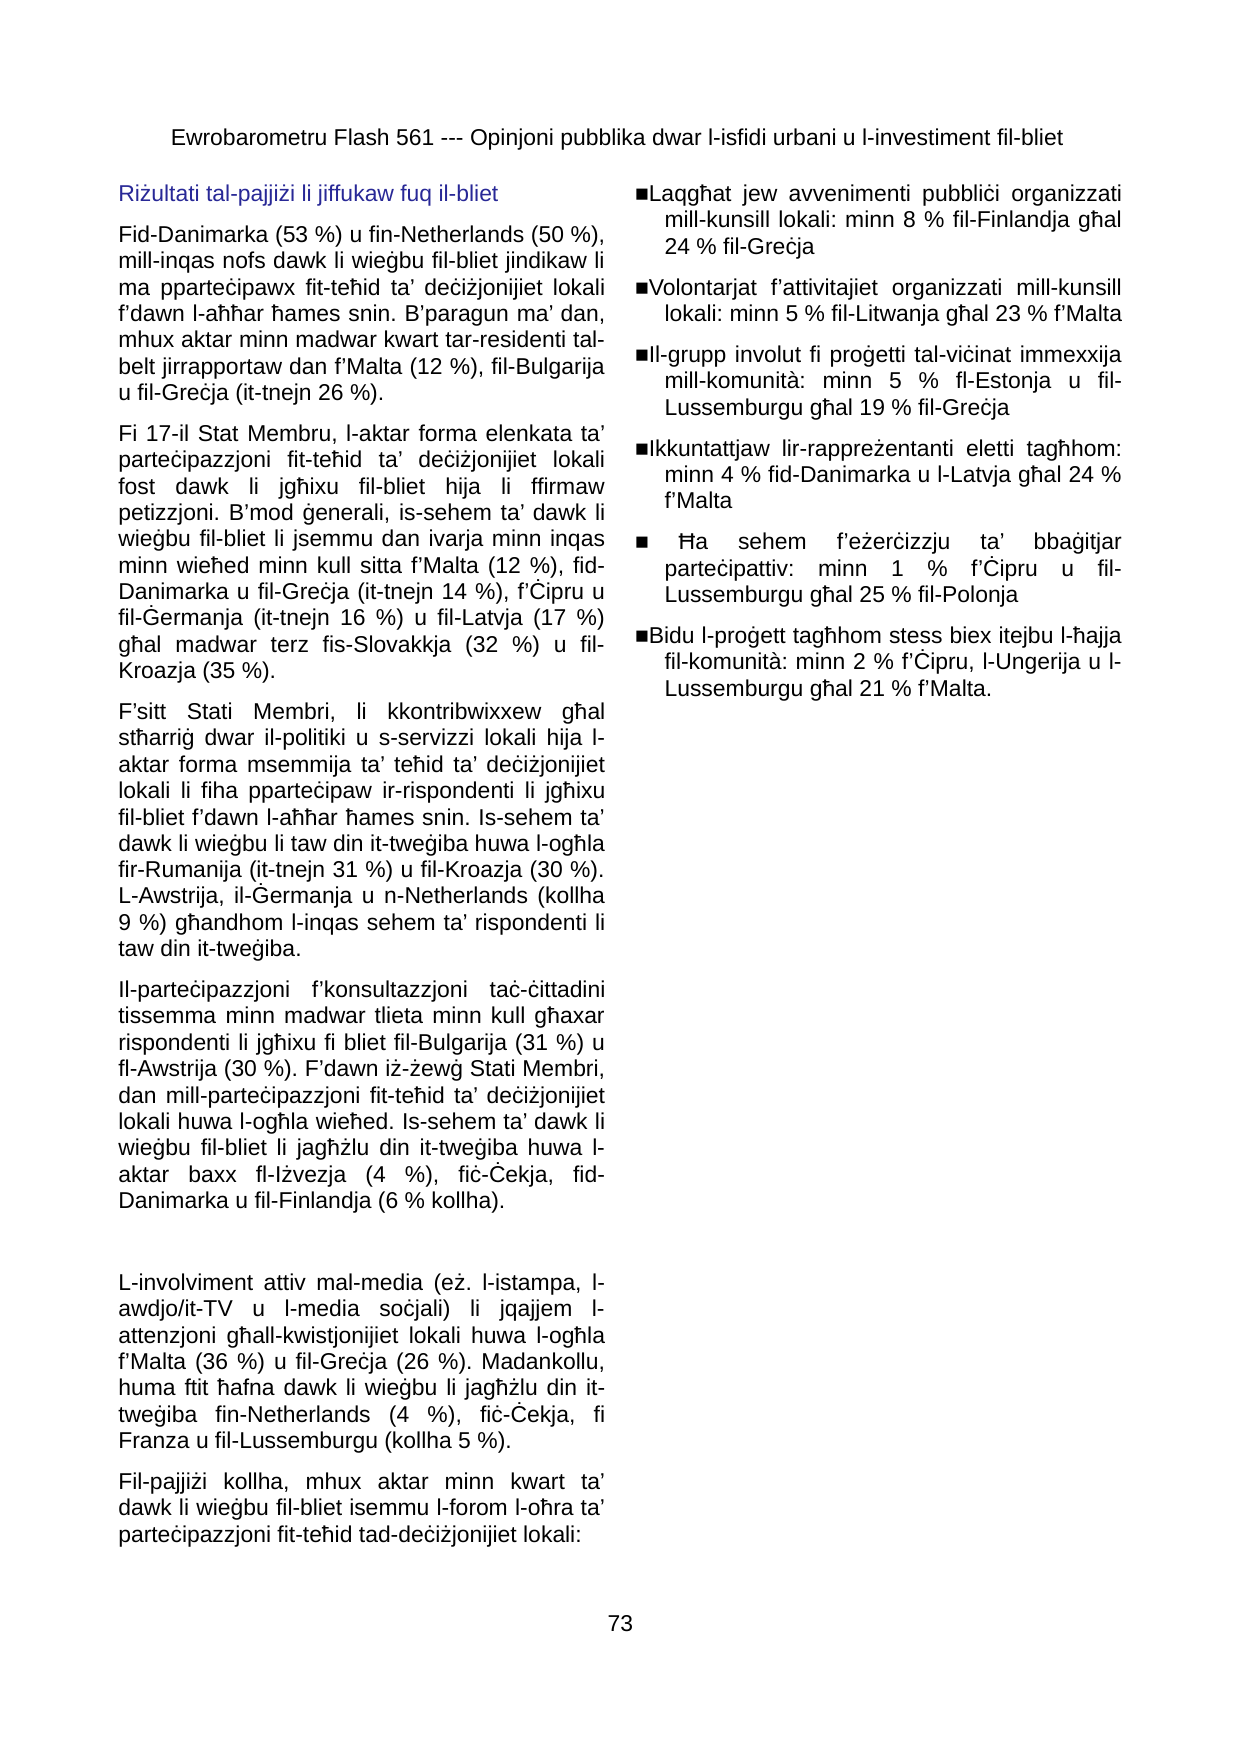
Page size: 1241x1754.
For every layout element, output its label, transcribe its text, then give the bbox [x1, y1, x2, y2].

text Fi 17-il Stat Membru, l-aktar forma elenkata ta’ parteċipazzjoni fit-teħid ta’ deċiżjonijiet lokali fost dawk li jgħixu fil-bliet hija li ffirmaw petizzjoni. B’mod ġenerali, is-sehem ta’ dawk li wieġbu fil-bliet li jsemmu dan ivarja minn inqas minn wieħed minn kull sitta f’Malta (12 %), fid-Danimarka u fil-Greċja (it-tnejn 14 %), f’Ċipru u fil-Ġermanja (it-tnejn 16 %) u fil-Latvja (17 %) għal madwar terz fis-Slovakkja (32 %) u fil-Kroazja (35 %). [118, 420, 605, 683]
text ■ Ħa sehem f’eżerċizzju ta’ bbaġitjar parteċipattiv: minn 1 % f’Ċipru u fil-Lussemburgu għal 25 % fil-Polonja [635, 528, 1122, 607]
text ■Laqgħat jew avvenimenti pubbliċi organizzati mill-kunsill lokali: minn 8 % fil-Finlandja għal 24 % fil-Greċja [635, 180, 1122, 259]
text L-involviment attiv mal-media (eż. l-istampa, l-awdjo/it-TV u l-media soċjali) li jqajjem l-attenzjoni għall-kwistjonijiet lokali huwa l-ogħla f’Malta (36 %) u fil-Greċja (26 %). Madankollu, huma ftit ħafna dawk li wieġbu li jagħżlu din it-tweġiba fin-Netherlands (4 %), fiċ-Ċekja, fi Franza u fil-Lussemburgu (kollha 5 %). [118, 1269, 605, 1453]
text F’sitt Stati Membri, li kkontribwixxew għal stħarriġ dwar il-politiki u s-servizzi lokali hija l-aktar forma msemmija ta’ teħid ta’ deċiżjonijiet lokali li fiha pparteċipaw ir-rispondenti li jgħixu fil-bliet f’dawn l-aħħar ħames snin. Is-sehem ta’ dawk li wieġbu li taw din it-tweġiba huwa l-ogħla fir-Rumanija (it-tnejn 31 %) u fil-Kroazja (30 %). L-Awstrija, il-Ġermanja u n-Netherlands (kollha 9 %) għandhom l-inqas sehem ta’ rispondenti li taw din it-tweġiba. [118, 698, 605, 962]
text Riżultati tal-pajjiżi li jiffukaw fuq il-bliet [118, 180, 605, 206]
text ■Il-grupp involut fi proġetti tal-viċinat immexxija mill-komunità: minn 5 % fl-Estonja u fil-Lussemburgu għal 19 % fil-Greċja [635, 341, 1122, 420]
text ■Volontarjat f’attivitajiet organizzati mill-kunsill lokali: minn 5 % fil-Litwanja għal 23 % f’Malta [635, 273, 1122, 326]
text Il-parteċipazzjoni f’konsultazzjoni taċ-ċittadini tissemma minn madwar tlieta minn kull għaxar rispondenti li jgħixu fi bliet fil-Bulgarija (31 %) u fl-Awstrija (30 %). F’dawn iż-żewġ Stati Membri, dan mill-parteċipazzjoni fit-teħid ta’ deċiżjonijiet lokali huwa l-ogħla wieħed. Is-sehem ta’ dawk li wieġbu fil-bliet li jagħżlu din it-tweġiba huwa l-aktar baxx fl-Iżvezja (4 %), fiċ-Ċekja, fid-Danimarka u fil-Finlandja (6 % kollha). [118, 976, 605, 1213]
text Fil-pajjiżi kollha, mhux aktar minn kwart ta’ dawk li wieġbu fil-bliet isemmu l-forom l-oħra ta’ parteċipazzjoni fit-teħid tad-deċiżjonijiet lokali: [118, 1468, 605, 1547]
text Fid-Danimarka (53 %) u fin-Netherlands (50 %), mill-inqas nofs dawk li wieġbu fil-bliet jindikaw li ma pparteċipawx fit-teħid ta’ deċiżjonijiet lokali f’dawn l-aħħar ħames snin. B’paragun ma’ dan, mhux aktar minn madwar kwart tar-residenti tal-belt jirrapportaw dan f’Malta (12 %), fil-Bulgarija u fil-Greċja (it-tnejn 26 %). [118, 221, 605, 405]
text ■Bidu l-proġett tagħhom stess biex itejbu l-ħajja fil-komunità: minn 2 % f’Ċipru, l-Ungerija u l-Lussemburgu għal 21 % f’Malta. [635, 622, 1122, 701]
text ■Ikkuntattjaw lir-rappreżentanti eletti tagħhom: minn 4 % fid-Danimarka u l-Latvja għal 24 % f’Malta [635, 434, 1122, 513]
